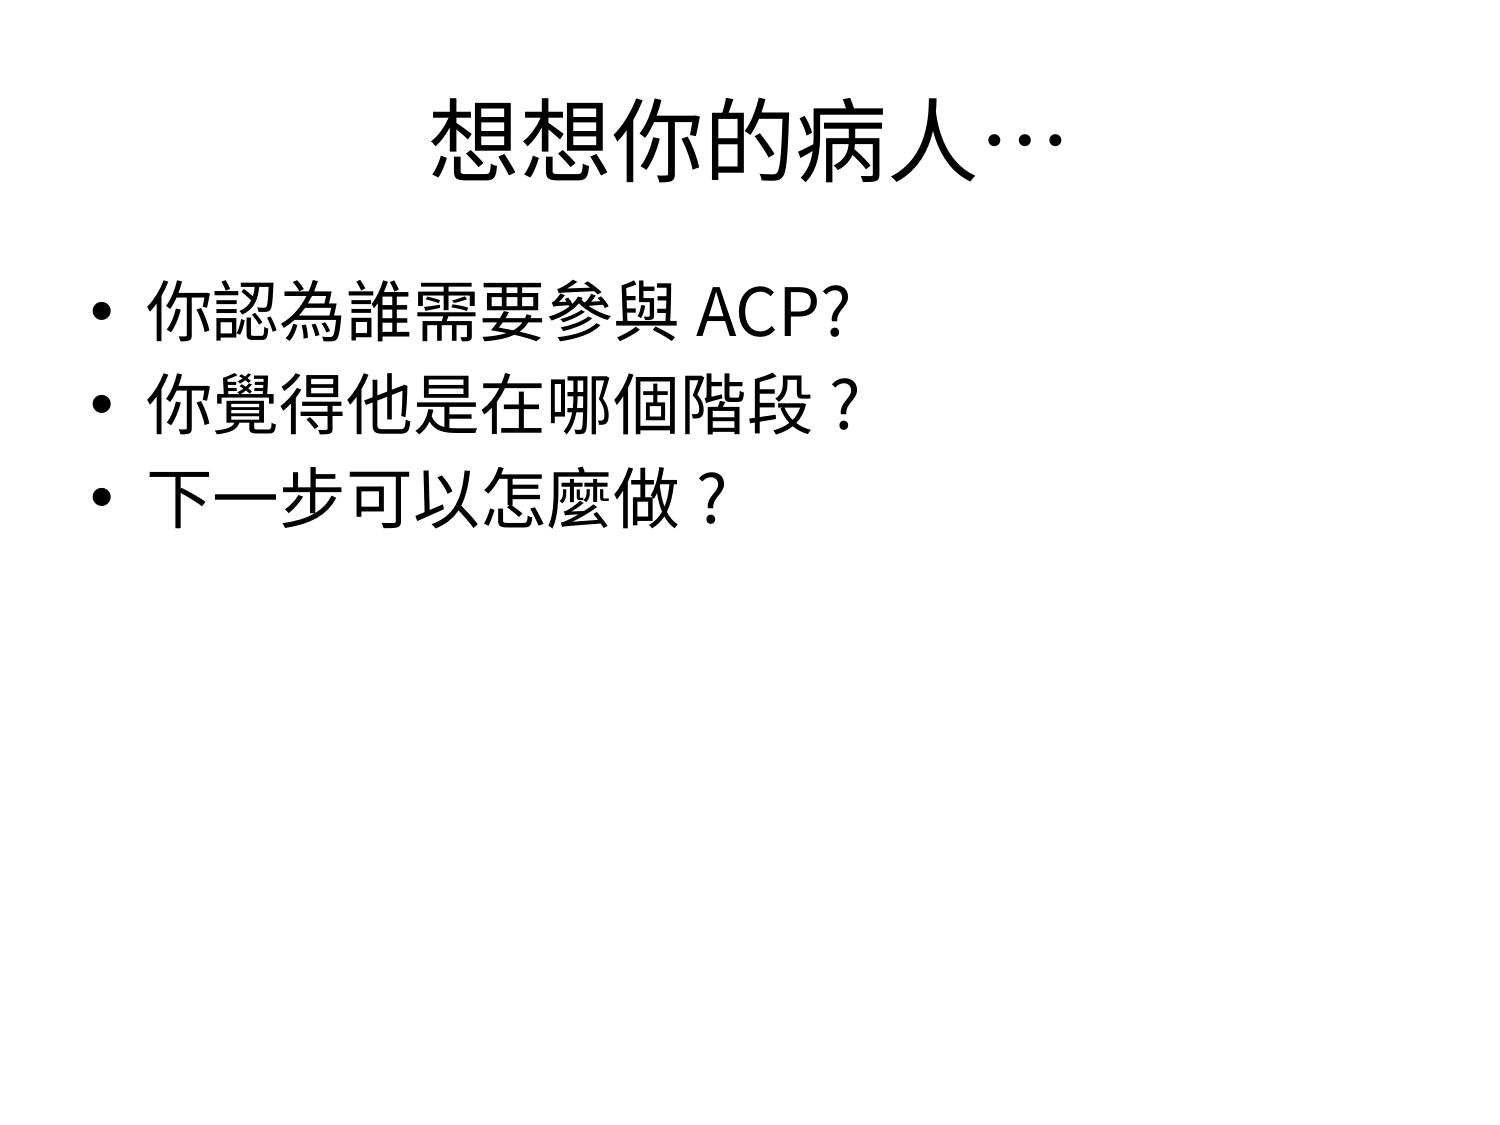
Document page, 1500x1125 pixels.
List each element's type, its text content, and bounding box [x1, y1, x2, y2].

list 你認為誰需要參與ACP? 你覺得他是在哪個階段? 下一步可以怎麼做? [75, 262, 1425, 1005]
title 想想你的病人… [75, 45, 1425, 233]
